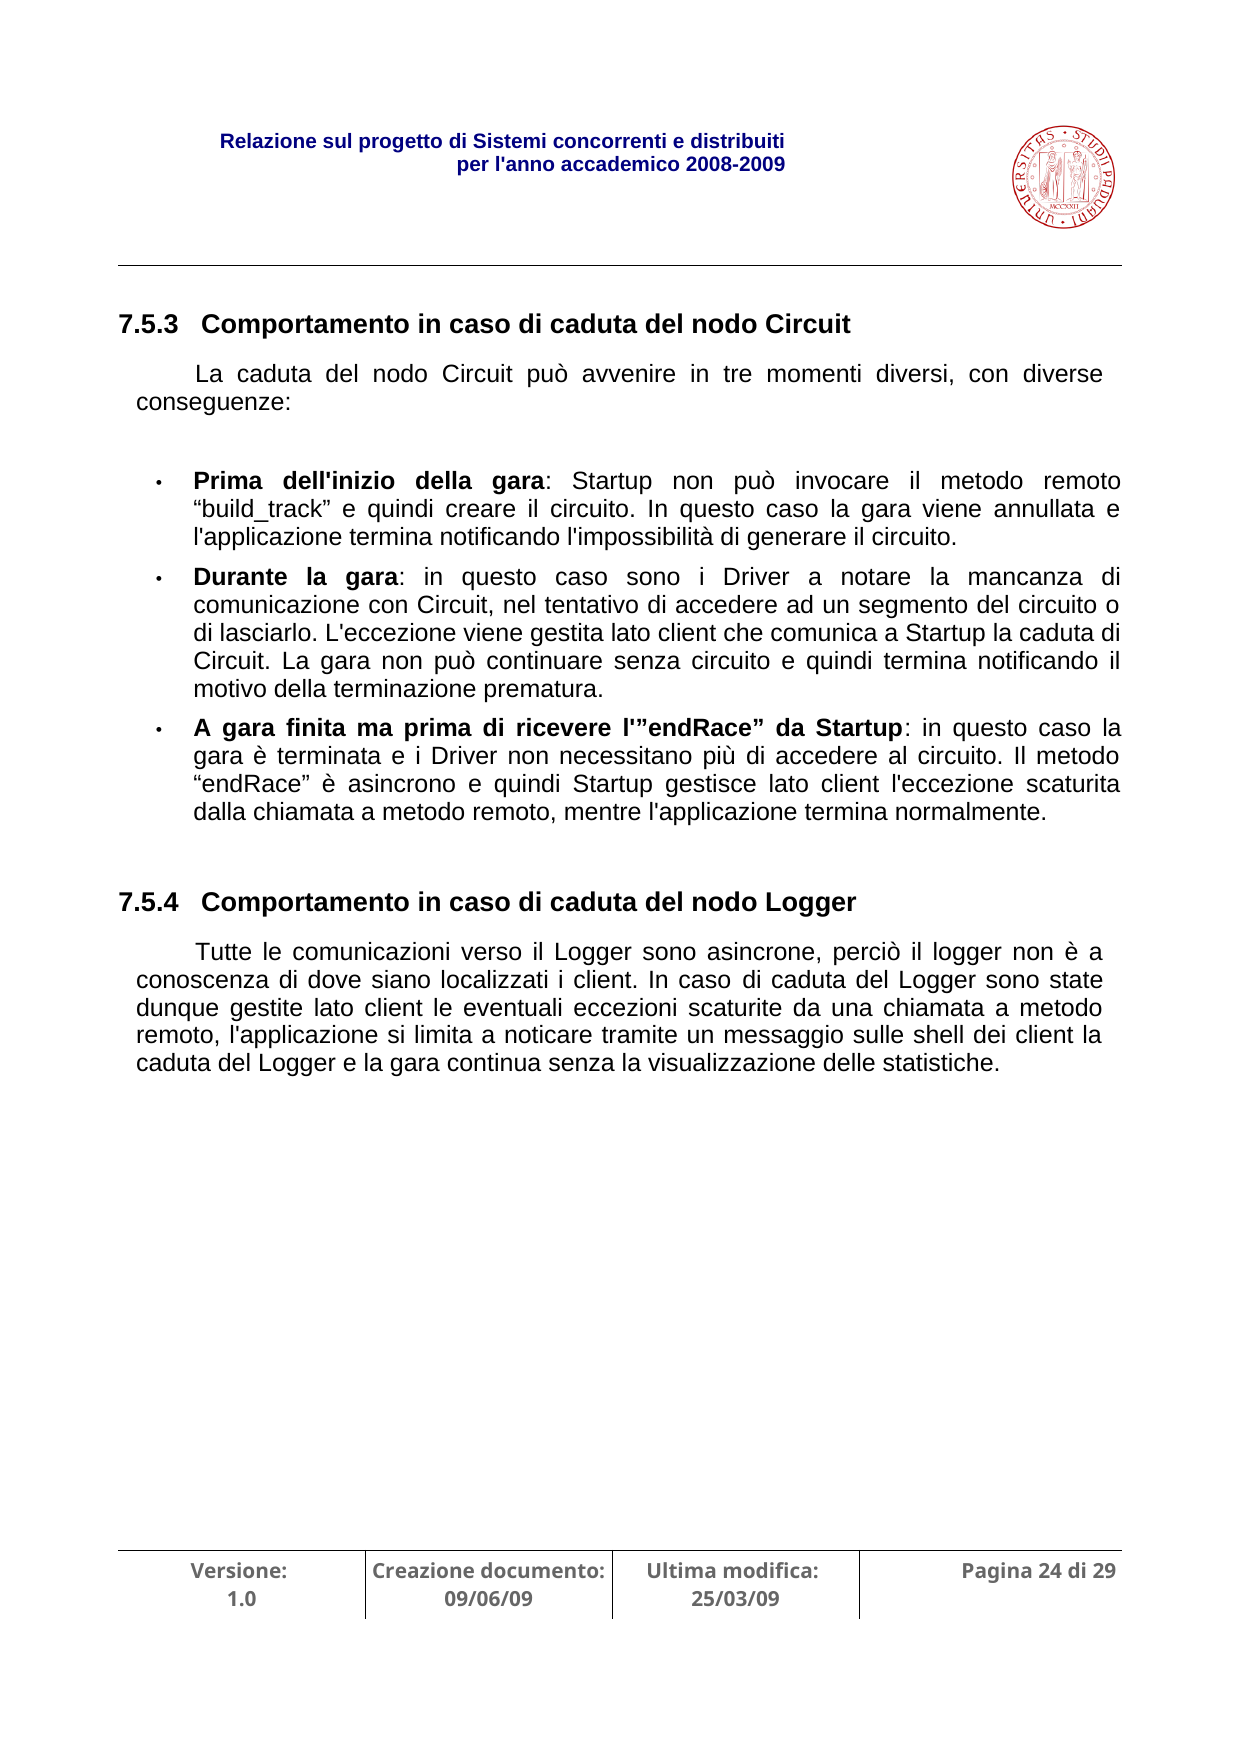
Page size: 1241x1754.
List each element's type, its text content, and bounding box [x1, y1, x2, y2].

list A gara finita ma prima di ricevere l'”endRace” da Startup: in questo caso la gara è terminata e i Driver non necessitano più di accedere al circuito. Il metodo “endRace” è asincrono e quindi Startup gestisce lato client l'eccezione scaturita dalla chiamata a metodo remoto, mentre l'applicazione termina normalmente. [156, 714, 1122, 826]
subtitle Comportamento in caso di caduta del nodo Logger [118, 886, 1122, 917]
picture [1010, 123, 1117, 231]
list Durante la gara: in questo caso sono i Driver a notare la mancanza di comunicazione con Circuit, nel tentativo di accedere ad un segmento del circuito o di lasciarlo. L'eccezione viene gestita lato client che comunica a Startup la caduta di Circuit. La gara non può continuare senza circuito e quindi termina notificando il motivo della terminazione prematura. [156, 563, 1122, 702]
text La caduta del nodo Circuit può avvenire in tre momenti diversi, con diverse conseguenze: [136, 360, 1104, 416]
text Tutte le comunicazioni verso il Logger sono asincrone, perciò il logger non è a conoscenza di dove siano localizzati i client. In caso di caduta del Logger sono state dunque gestite lato client le eventuali eccezioni scaturite da una chiamata a metodo remoto, l'applicazione si limita a noticare tramite un messaggio sulle shell dei client la caduta del Logger e la gara continua senza la visualizzazione delle statistiche. [136, 937, 1104, 1077]
subtitle Comportamento in caso di caduta del nodo Circuit [118, 309, 1122, 339]
list Prima dell'inizio della gara: Startup non può invocare il metodo remoto “build_track” e quindi creare il circuito. In questo caso la gara viene annullata e l'applicazione termina notificando l'impossibilità di generare il circuito. [156, 467, 1122, 551]
